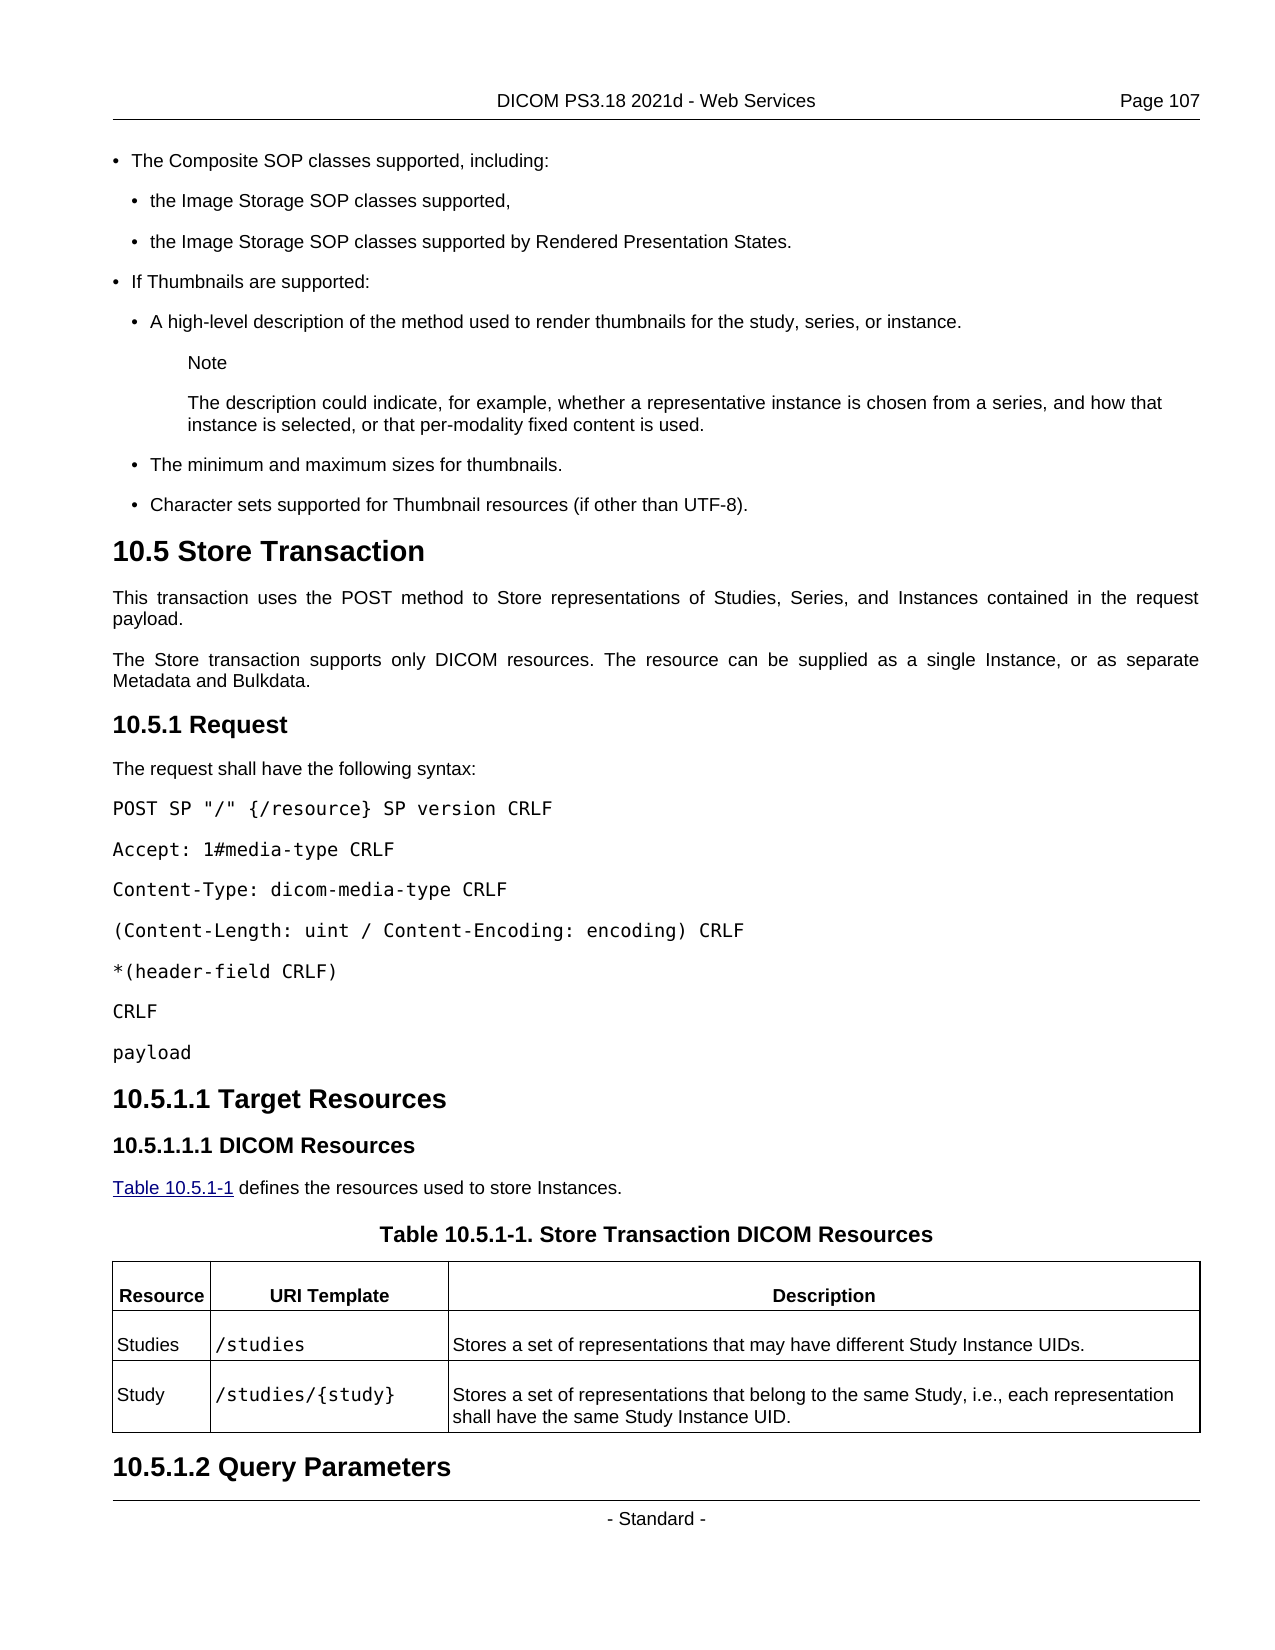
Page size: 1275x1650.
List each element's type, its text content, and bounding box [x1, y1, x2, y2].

text The description could indicate, for example, whether a representative instance is chosen from a series, and how that instance is selected, or that per-modality fixed content is used. [187, 392, 1162, 435]
text 10.5.1.1.1 DICOM Resources [112, 1133, 1200, 1158]
text payload [112, 1042, 1200, 1064]
table_cell Stores a set of representations that may have different Study Instance UIDs. [449, 1311, 1199, 1360]
text *(header-field CRLF) [112, 961, 1200, 983]
text The Store transaction supports only DICOM resources. The resource can be supplied as a single Instance, or as separate Metadata and Bulkdata. [112, 648, 1200, 692]
text Table 10.5.1-1. Store Transaction DICOM Resources [112, 1221, 1200, 1247]
text 10.5.1.2 Query Parameters [112, 1451, 1200, 1483]
table_cell Study [113, 1361, 210, 1432]
table_cell /studies/{study} [211, 1361, 448, 1432]
table_header Description [449, 1262, 1199, 1310]
text • the Image Storage SOP classes supported by Rendered Presentation States. [131, 231, 1200, 252]
text Note [187, 352, 1162, 373]
text (Content-Length: uint / Content-Encoding: encoding) CRLF [112, 920, 1200, 942]
text CRLF [112, 1001, 1200, 1023]
text POST SP "/" {/resource} SP version CRLF [112, 798, 1200, 820]
text 10.5.1.1 Target Resources [112, 1083, 1200, 1114]
text Content-Type: dicom-media-type CRLF [112, 879, 1200, 901]
text • The minimum and maximum sizes for thumbnails. [131, 454, 1200, 475]
text • A high-level description of the method used to render thumbnails for the study, series, or instance. [131, 311, 1200, 333]
table_header Resource [113, 1262, 210, 1310]
text This transaction uses the POST method to Store representations of Studies, Series, and Instances contained in the request payload. [112, 587, 1200, 630]
table_cell /studies [211, 1311, 448, 1360]
text • The Composite SOP classes supported, including: [112, 150, 1200, 172]
text • Character sets supported for Thumbnail resources (if other than UTF-8). [131, 494, 1200, 516]
table_cell Stores a set of representations that belong to the same Study, i.e., each representation shall have the same Study Instance UID. [449, 1361, 1199, 1432]
text • If Thumbnails are supported: [112, 271, 1200, 292]
text 10.5 Store Transaction [112, 534, 1200, 568]
text The request shall have the following syntax: [112, 758, 1200, 779]
text • the Image Storage SOP classes supported, [131, 190, 1200, 212]
text Table 10.5.1-1 defines the resources used to store Instances. [112, 1177, 1200, 1199]
text Accept: 1#media-type CRLF [112, 839, 1200, 861]
table_cell Studies [113, 1311, 210, 1360]
text 10.5.1 Request [112, 710, 1200, 739]
table_header URI Template [211, 1262, 448, 1310]
